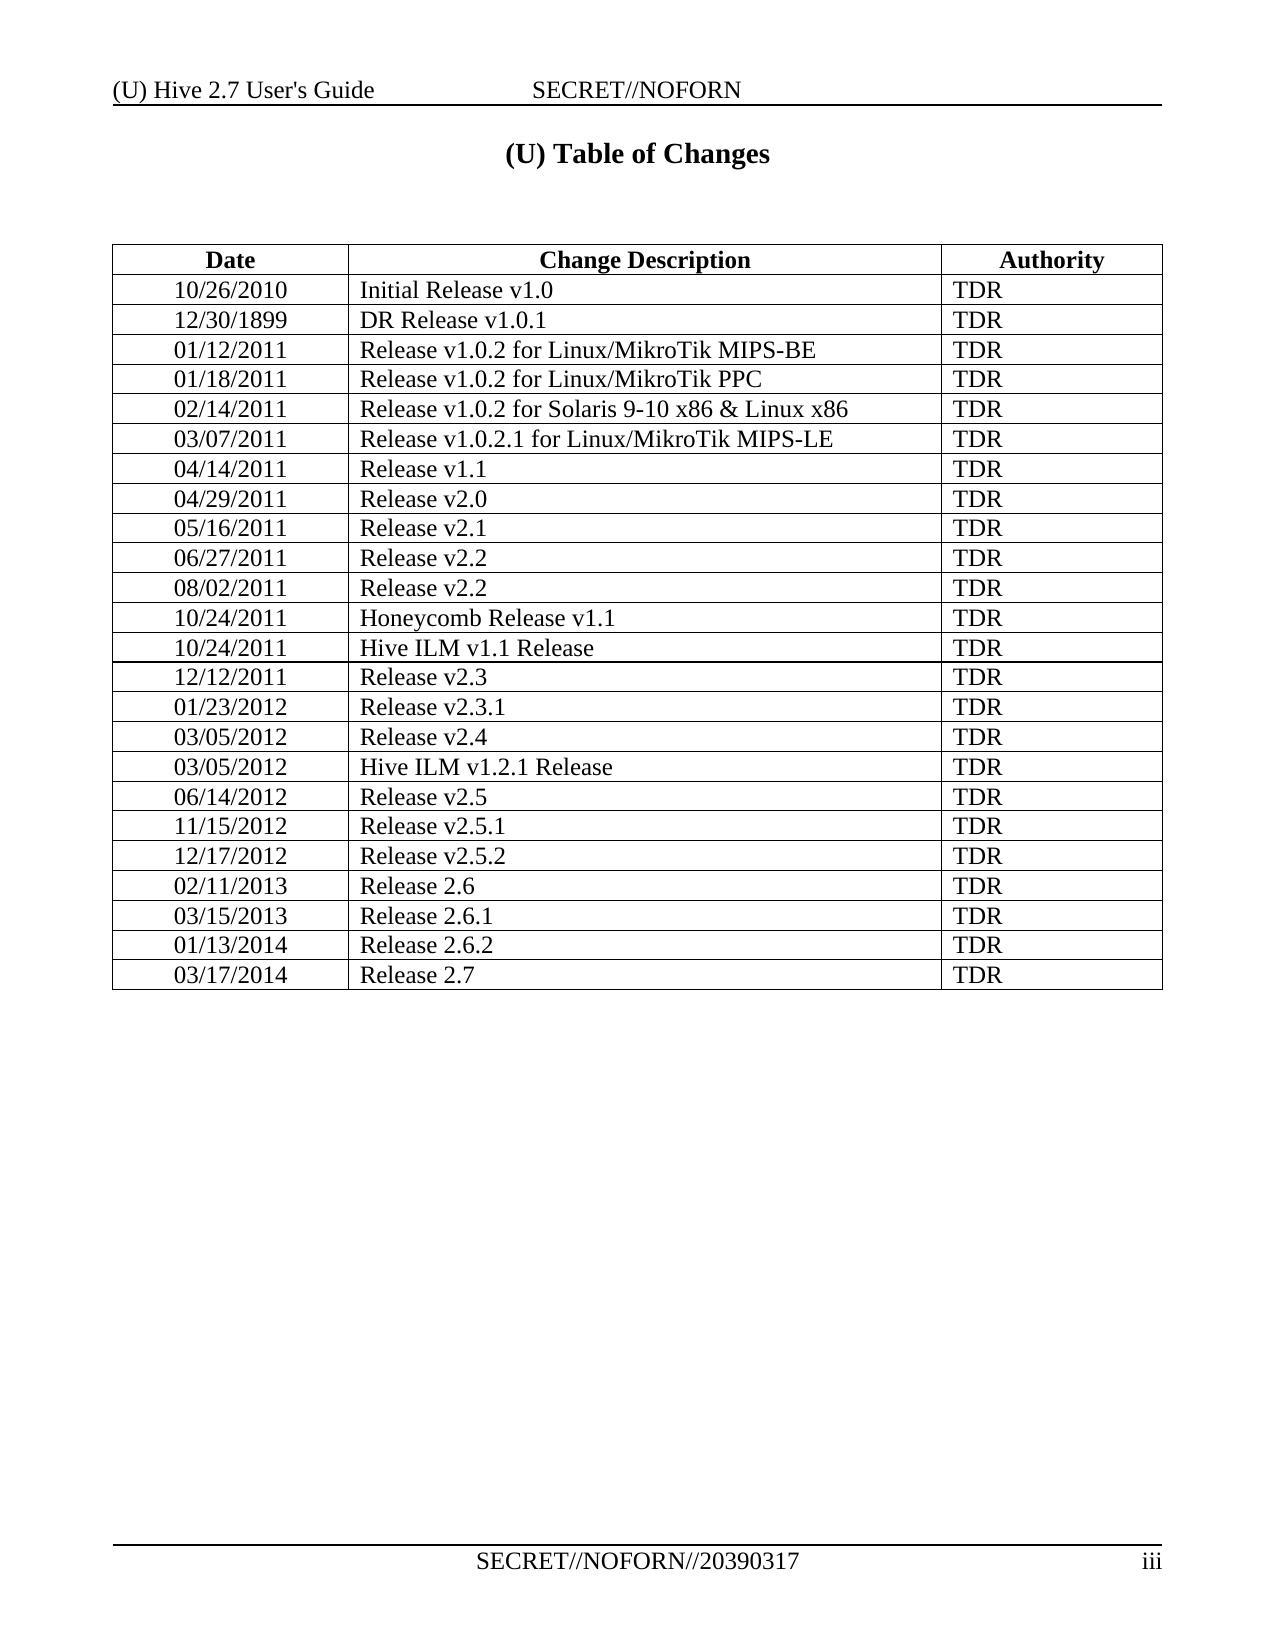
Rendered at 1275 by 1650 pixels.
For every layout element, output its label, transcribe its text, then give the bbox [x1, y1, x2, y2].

table_cell TDR [942, 394, 1162, 423]
table_cell TDR [942, 484, 1162, 512]
table_cell 01/23/2012 [113, 692, 348, 721]
table_cell Release v1.0.2 for Solaris 9-10 x86 & Linux x86 [349, 394, 941, 423]
table_cell 08/02/2011 [113, 573, 348, 602]
table_cell 03/07/2011 [113, 424, 348, 453]
table_cell 06/27/2011 [113, 543, 348, 572]
table_cell Release v2.5.1 [349, 811, 941, 840]
table_cell Hive ILM v1.1 Release [349, 633, 941, 661]
table_cell 12/17/2012 [113, 841, 348, 870]
table_cell Release 2.6.2 [349, 931, 941, 959]
table_cell 01/18/2011 [113, 365, 348, 393]
table_cell TDR [942, 782, 1162, 810]
table_cell 12/30/1899 [113, 305, 348, 334]
table_cell Release v2.2 [349, 543, 941, 572]
table_cell TDR [942, 514, 1162, 542]
table_cell Release v2.5.2 [349, 841, 941, 870]
table_cell 04/14/2011 [113, 454, 348, 483]
table_cell Release v2.3 [349, 663, 941, 691]
table_cell Release v2.3.1 [349, 692, 941, 721]
table_cell 03/05/2012 [113, 722, 348, 751]
table_cell TDR [942, 633, 1162, 661]
table_cell 03/15/2013 [113, 901, 348, 929]
table_cell 01/12/2011 [113, 335, 348, 363]
table_header Authority [942, 245, 1162, 274]
table_cell 10/26/2010 [113, 275, 348, 304]
table_cell TDR [942, 811, 1162, 840]
table_header Change Description [349, 245, 941, 274]
table_cell 12/12/2011 [113, 663, 348, 691]
table_cell TDR [942, 424, 1162, 453]
table_cell Release 2.6.1 [349, 901, 941, 929]
table_cell 05/16/2011 [113, 514, 348, 542]
table_cell TDR [942, 752, 1162, 781]
table_cell 03/17/2014 [113, 960, 348, 989]
table_cell TDR [942, 335, 1162, 363]
table_cell TDR [942, 722, 1162, 751]
table_cell TDR [942, 275, 1162, 304]
table_cell 11/15/2012 [113, 811, 348, 840]
table_cell TDR [942, 573, 1162, 602]
title (U) Table of Changes [112, 136, 1162, 169]
table_cell Release v1.0.2 for Linux/MikroTik MIPS-BE [349, 335, 941, 363]
table_cell TDR [942, 454, 1162, 483]
table_cell TDR [942, 603, 1162, 632]
table_cell TDR [942, 692, 1162, 721]
table_cell Release v1.0.2.1 for Linux/MikroTik MIPS-LE [349, 424, 941, 453]
table_cell Release v1.1 [349, 454, 941, 483]
table_cell TDR [942, 663, 1162, 691]
table_cell Hive ILM v1.2.1 Release [349, 752, 941, 781]
table_cell 03/05/2012 [113, 752, 348, 781]
table_cell TDR [942, 931, 1162, 959]
table_cell 06/14/2012 [113, 782, 348, 810]
table_cell 04/29/2011 [113, 484, 348, 512]
table_cell 01/13/2014 [113, 931, 348, 959]
table_cell TDR [942, 543, 1162, 572]
table_cell Release v2.4 [349, 722, 941, 751]
table_cell TDR [942, 901, 1162, 929]
table_cell Honeycomb Release v1.1 [349, 603, 941, 632]
table_cell TDR [942, 365, 1162, 393]
table_header Date [113, 245, 348, 274]
table_cell Release v2.0 [349, 484, 941, 512]
table_cell 10/24/2011 [113, 633, 348, 661]
table_cell TDR [942, 960, 1162, 989]
table_cell 02/14/2011 [113, 394, 348, 423]
table_cell TDR [942, 305, 1162, 334]
table_cell Release v1.0.2 for Linux/MikroTik PPC [349, 365, 941, 393]
table_cell Release 2.7 [349, 960, 941, 989]
table_cell DR Release v1.0.1 [349, 305, 941, 334]
table_cell Initial Release v1.0 [349, 275, 941, 304]
table_cell TDR [942, 871, 1162, 900]
table_cell Release v2.2 [349, 573, 941, 602]
table_cell Release v2.5 [349, 782, 941, 810]
table_cell 02/11/2013 [113, 871, 348, 900]
table_cell Release v2.1 [349, 514, 941, 542]
table_cell Release 2.6 [349, 871, 941, 900]
table_cell TDR [942, 841, 1162, 870]
table_cell 10/24/2011 [113, 603, 348, 632]
